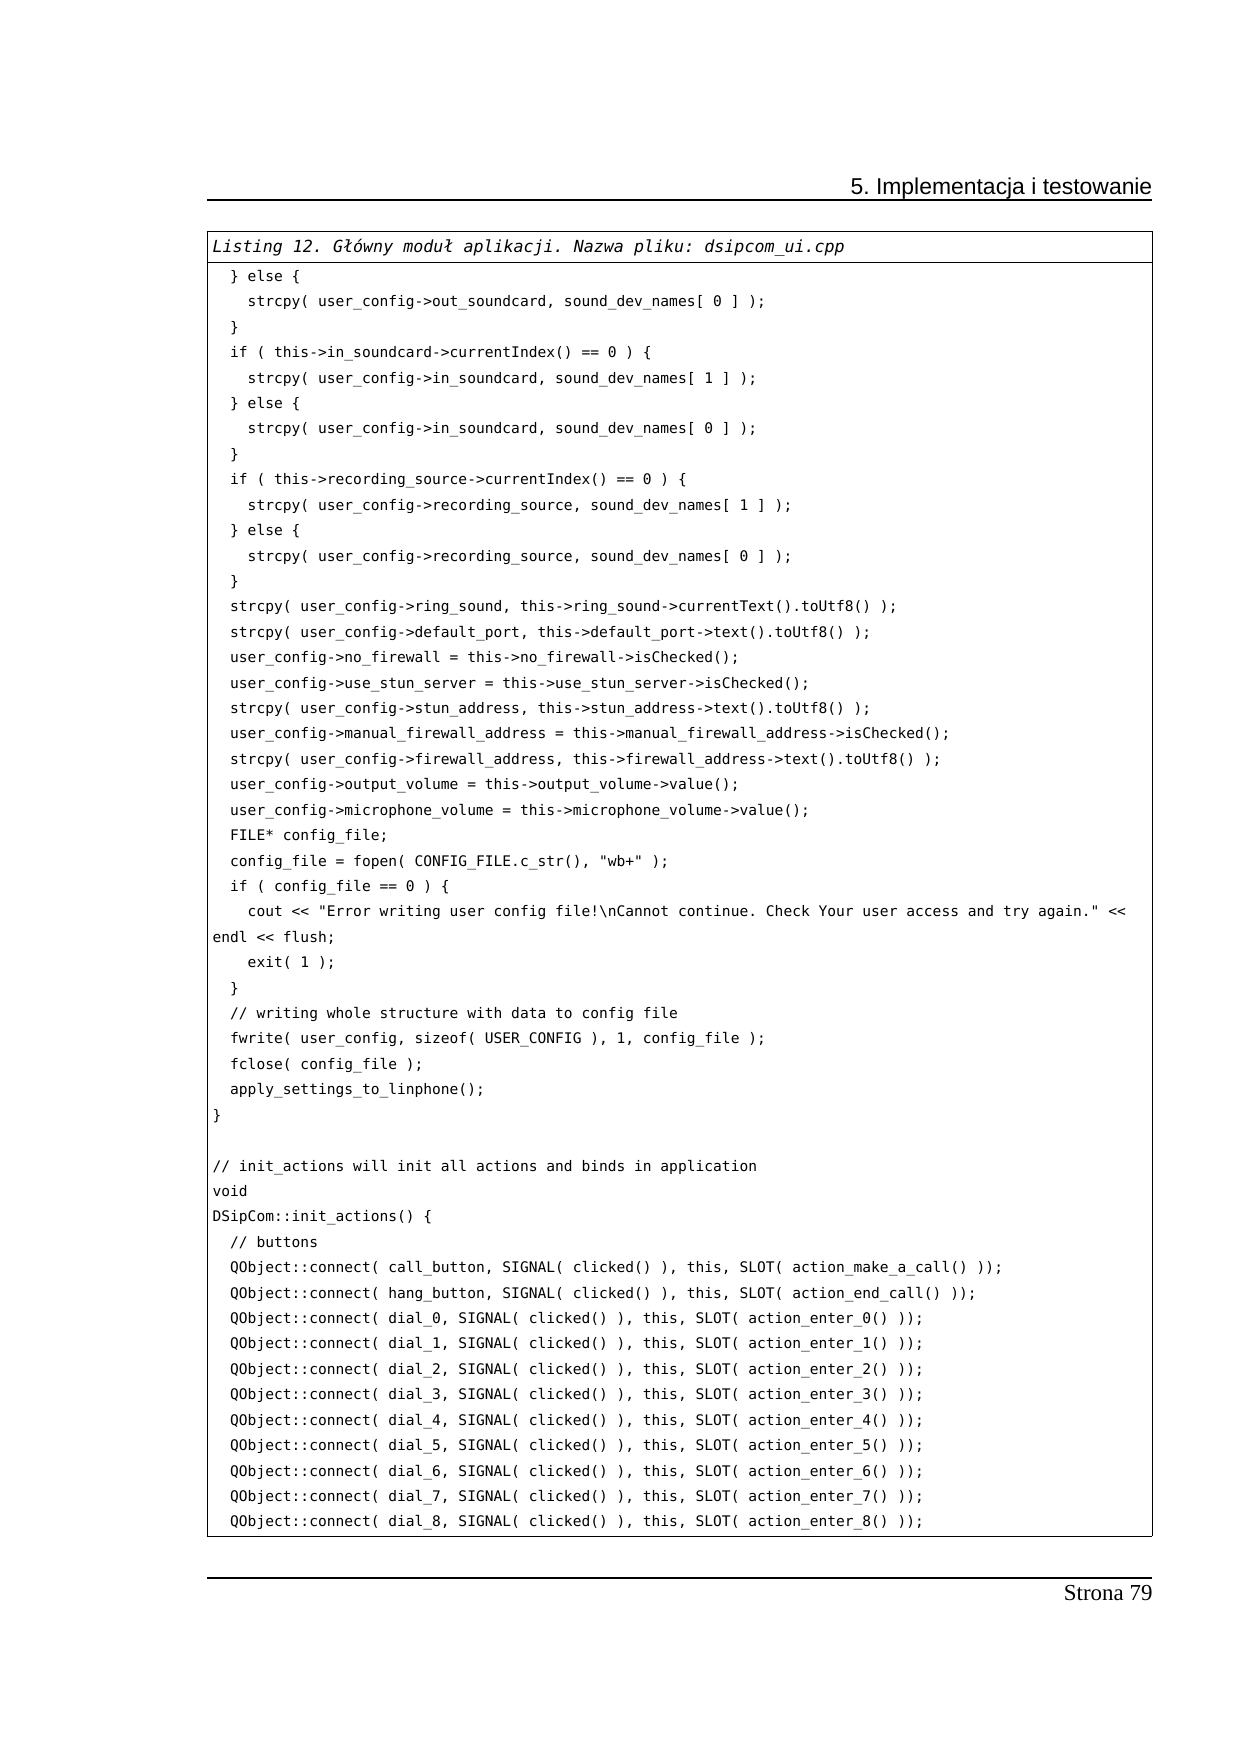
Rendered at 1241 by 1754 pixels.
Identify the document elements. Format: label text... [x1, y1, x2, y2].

table_header Listing 12. Główny moduł aplikacji. Nazwa pliku: dsipcom_ui.cpp [208, 232, 1152, 262]
table_cell } else { strcpy( user_config->out_soundcard, sound_dev_names[ 0 ] ); } if ( this->in_soundcard->currentIndex() == 0 ) { strcpy( user_config->in_soundcard, sound_dev_names[ 1 ] ); } else { strcpy( user_config->in_soundcard, sound_dev_names[ 0 ] ); } if ( this->recording_source->currentIndex() == 0 ) { strcpy( user_config->recording_source, sound_dev_names[ 1 ] ); } else { strcpy( user_config->recording_source, sound_dev_names[ 0 ] ); } strcpy( user_config->ring_sound, this->ring_sound->currentText().toUtf8() ); strcpy( user_config->default_port, this->default_port->text().toUtf8() ); user_config->no_firewall = this->no_firewall->isChecked(); user_config->use_stun_server = this->use_stun_server->isChecked(); strcpy( user_config->stun_address, this->stun_address->text().toUtf8() ); user_config->manual_firewall_address = this->manual_firewall_address->isChecked(); strcpy( user_config->firewall_address, this->firewall_address->text().toUtf8() ); user_config->output_volume = this->output_volume->value(); user_config->microphone_volume = this->microphone_volume->value(); FILE* config_file; config_file = fopen( CONFIG_FILE.c_str(), "wb+" ); if ( config_file == 0 ) { cout << "Error writing user config file!\nCannot continue. Check Your user access and try again." << endl << flush; exit( 1 ); } // writing whole structure with data to config file fwrite( user_config, sizeof( USER_CONFIG ), 1, config_file ); fclose( config_file ); apply_settings_to_linphone(); } // init_actions will init all actions and binds in application void DSipCom::init_actions() { // buttons QObject::connect( call_button, SIGNAL( clicked() ), this, SLOT( action_make_a_call() )); QObject::connect( hang_button, SIGNAL( clicked() ), this, SLOT( action_end_call() )); QObject::connect( dial_0, SIGNAL( clicked() ), this, SLOT( action_enter_0() )); QObject::connect( dial_1, SIGNAL( clicked() ), this, SLOT( action_enter_1() )); QObject::connect( dial_2, SIGNAL( clicked() ), this, SLOT( action_enter_2() )); QObject::connect( dial_3, SIGNAL( clicked() ), this, SLOT( action_enter_3() )); QObject::connect( dial_4, SIGNAL( clicked() ), this, SLOT( action_enter_4() )); QObject::connect( dial_5, SIGNAL( clicked() ), this, SLOT( action_enter_5() )); QObject::connect( dial_6, SIGNAL( clicked() ), this, SLOT( action_enter_6() )); QObject::connect( dial_7, SIGNAL( clicked() ), this, SLOT( action_enter_7() )); QObject::connect( dial_8, SIGNAL( clicked() ), this, SLOT( action_enter_8() )); [208, 263, 1152, 1536]
